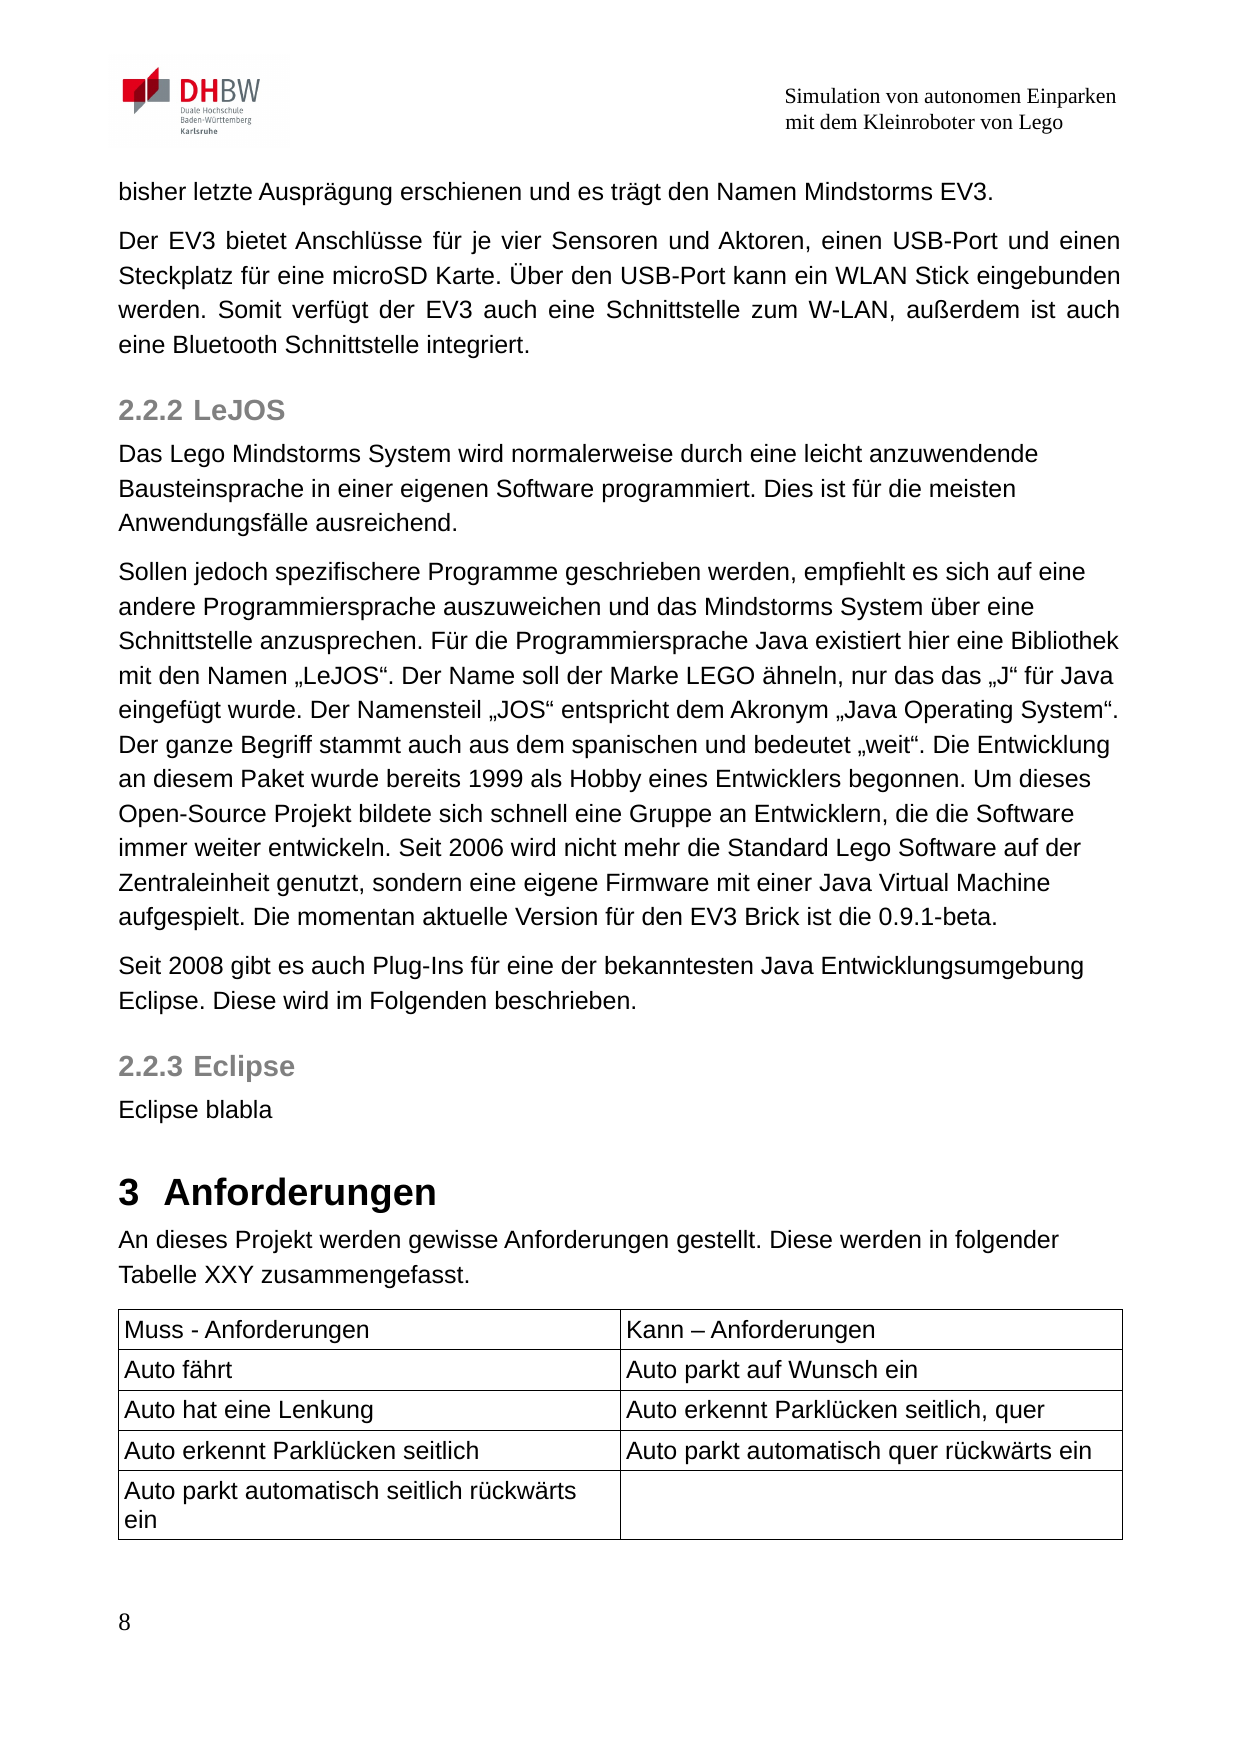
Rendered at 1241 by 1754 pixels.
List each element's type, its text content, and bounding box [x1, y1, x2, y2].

subtitle Anforderungen [118, 1169, 1122, 1213]
text Sollen jedoch spezifischere Programme geschrieben werden, empfiehlt es sich auf eine andere Programmiersprache auszuweichen und das Mindstorms System über eine Schnittstelle anzusprechen. Für die Programmiersprache Java existiert hier eine Bibliothek mit den Namen „LeJOS“. Der Name soll der Marke LEGO ähneln, nur das das „J“ für Java eingefügt wurde. Der Namensteil „JOS“ entspricht dem Akronym „Java Operating System“. Der ganze Begriff stammt auch aus dem spanischen und bedeutet „weit“. Die Entwicklung an diesem Paket wurde bereits 1999 als Hobby eines Entwicklers begonnen. Um dieses Open-Source Projekt bildete sich schnell eine Gruppe an Entwicklern, die die Software immer weiter entwickeln. Seit 2006 wird nicht mehr die Standard Lego Software auf der Zentraleinheit genutzt, sondern eine eigene Firmware mit einer Java Virtual Machine aufgespielt. Die momentan aktuelle Version für den EV3 Brick ist die 0.9.1-beta. [118, 557, 1122, 931]
text Das Lego Mindstorms System wird normalerweise durch eine leicht anzuwendende Bausteinsprache in einer eigenen Software programmiert. Dies ist für die meisten Anwendungsfälle ausreichend. [118, 439, 1122, 537]
table_cell Auto fährt [119, 1350, 620, 1390]
table_cell [621, 1471, 1122, 1539]
table_cell Auto parkt automatisch quer rückwärts ein [621, 1431, 1122, 1470]
table_cell Auto parkt automatisch seitlich rückwärts ein [119, 1471, 620, 1539]
text Der EV3 bietet Anschlüsse für je vier Sensoren und Aktoren, einen USB-Port und einen Steckplatz für eine microSD Karte. Über den USB-Port kann ein WLAN Stick eingebunden werden. Somit verfügt der EV3 auch eine Schnittstelle zum W-LAN, außerdem ist auch eine Bluetooth Schnittstelle integriert. [118, 226, 1122, 358]
subtitle LeJOS [118, 393, 1122, 427]
subtitle Eclipse [118, 1049, 1122, 1083]
picture [108, 54, 291, 148]
table_cell Auto erkennt Parklücken seitlich, quer [621, 1391, 1122, 1430]
table_cell Auto erkennt Parklücken seitlich [119, 1431, 620, 1470]
text bisher letzte Ausprägung erschienen und es trägt den Namen Mindstorms EV3. [118, 177, 1122, 206]
text Eclipse blabla [118, 1095, 1122, 1124]
table_header Muss - Anforderungen [119, 1310, 620, 1349]
table_cell Auto parkt auf Wunsch ein [621, 1350, 1122, 1390]
text Seit 2008 gibt es auch Plug-Ins für eine der bekanntesten Java Entwicklungsumgebung Eclipse. Diese wird im Folgenden beschrieben. [118, 951, 1122, 1014]
text An dieses Projekt werden gewisse Anforderungen gestellt. Diese werden in folgender Tabelle XXY zusammengefasst. [118, 1226, 1122, 1289]
table_header Kann – Anforderungen [621, 1310, 1122, 1349]
table_cell Auto hat eine Lenkung [119, 1391, 620, 1430]
